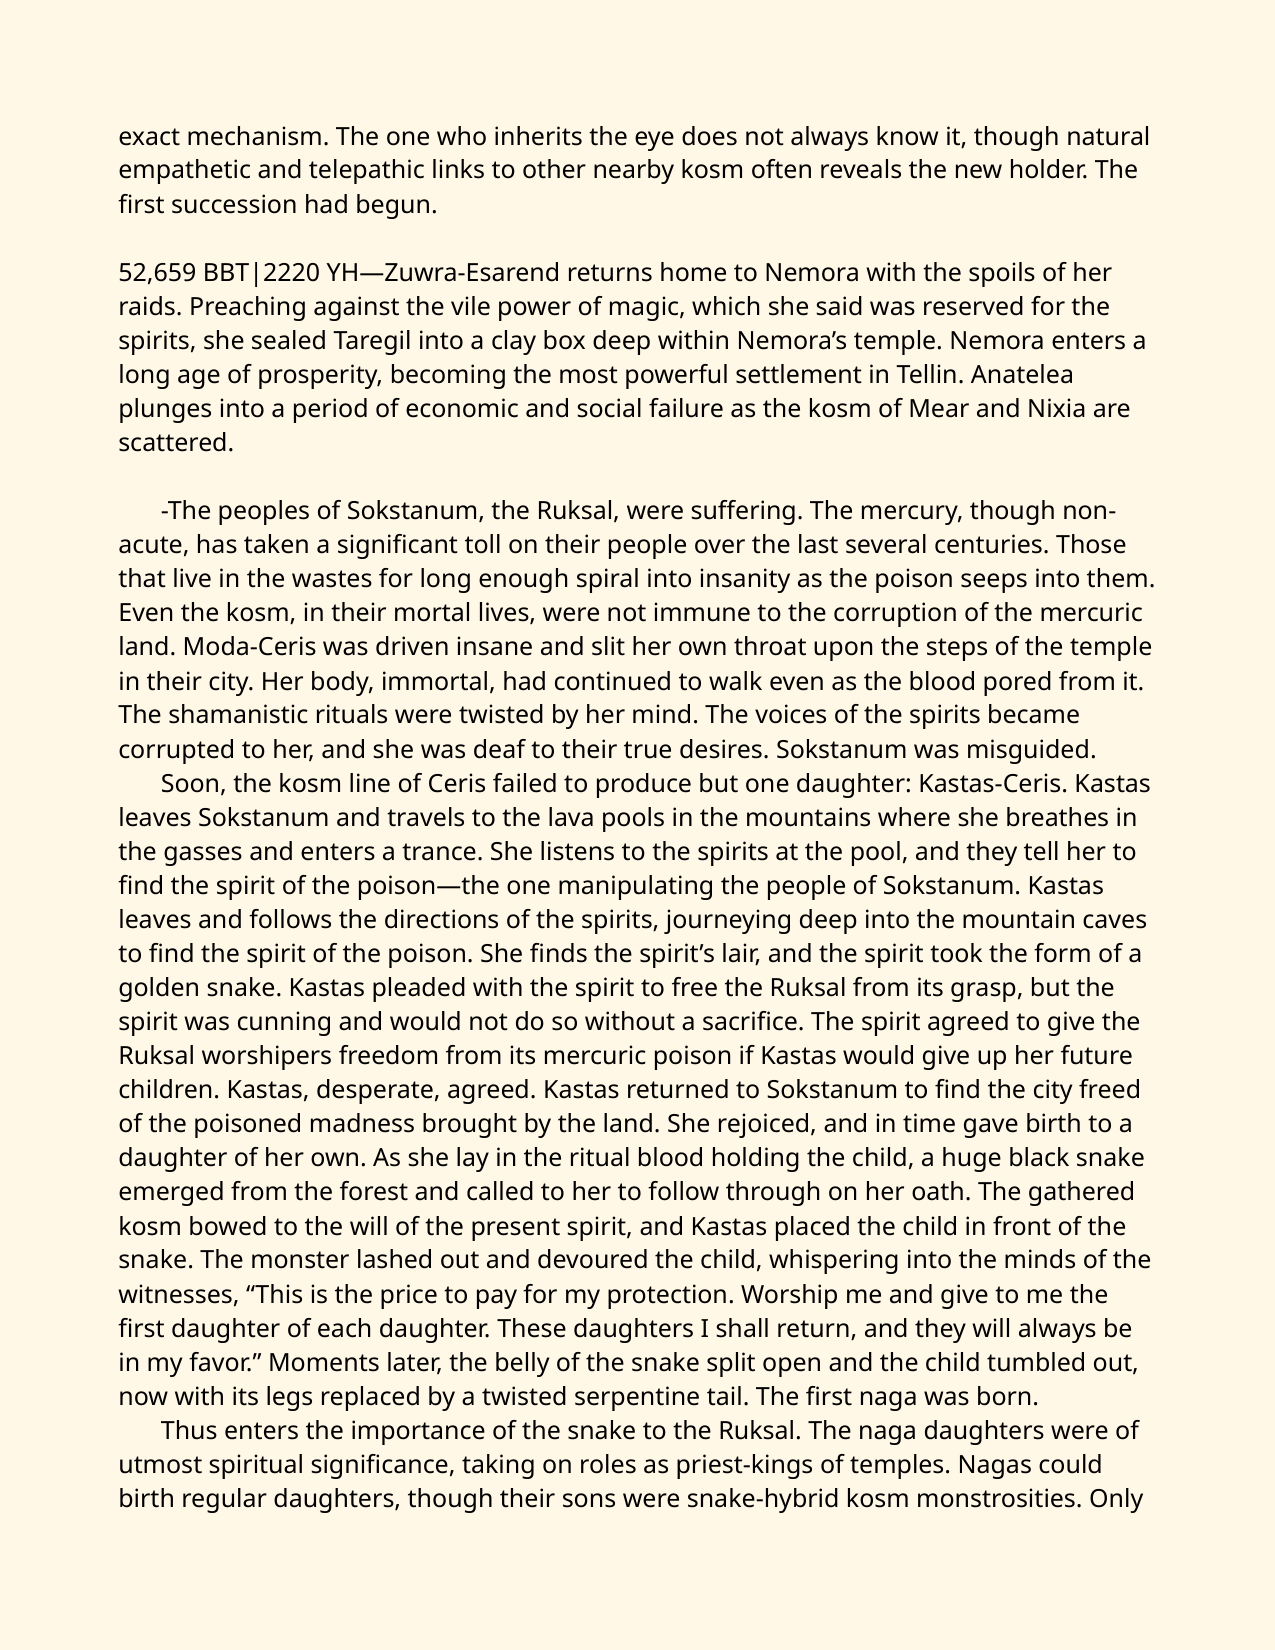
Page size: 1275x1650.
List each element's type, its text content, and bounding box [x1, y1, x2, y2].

text Thus enters the importance of the snake to the Ruksal. The naga daughters were of utmost spiritual significance, taking on roles as priest-kings of temples. Nagas could birth regular daughters, though their sons were snake-hybrid kosm monstrosities. Only [118, 1412, 1157, 1515]
text 52,659 BBT|2220 YH—Zuwra-Esarend returns home to Nemora with the spoils of her raids. Preaching against the vile power of magic, which she said was reserved for the spirits, she sealed Taregil into a clay box deep within Nemora’s temple. Nemora enters a long age of prosperity, becoming the most powerful settlement in Tellin. Anatelea plunges into a period of economic and social failure as the kosm of Mear and Nixia are scattered. [118, 254, 1157, 459]
text exact mechanism. The one who inherits the eye does not always know it, though natural empathetic and telepathic links to other nearby kosm often reveals the new holder. The first succession had begun. [118, 118, 1157, 220]
text -The peoples of Sokstanum, the Ruksal, were suffering. The mercury, though non-acute, has taken a significant toll on their people over the last several centuries. Those that live in the wastes for long enough spiral into insanity as the poison seeps into them. Even the kosm, in their mortal lives, were not immune to the corruption of the mercuric land. Moda-Ceris was driven insane and slit her own throat upon the steps of the temple in their city. Her body, immortal, had continued to walk even as the blood pored from it. The shamanistic rituals were twisted by her mind. The voices of the spirits became corrupted to her, and she was deaf to their true desires. Sokstanum was misguided. [118, 493, 1157, 765]
text Soon, the kosm line of Ceris failed to produce but one daughter: Kastas-Ceris. Kastas leaves Sokstanum and travels to the lava pools in the mountains where she breathes in the gasses and enters a trance. She listens to the spirits at the pool, and they tell her to find the spirit of the poison—the one manipulating the people of Sokstanum. Kastas leaves and follows the directions of the spirits, journeying deep into the mountain caves to find the spirit of the poison. She finds the spirit’s lair, and the spirit took the form of a golden snake. Kastas pleaded with the spirit to free the Ruksal from its grasp, but the spirit was cunning and would not do so without a sacrifice. The spirit agreed to give the Ruksal worshipers freedom from its mercuric poison if Kastas would give up her future children. Kastas, desperate, agreed. Kastas returned to Sokstanum to find the city freed of the poisoned madness brought by the land. She rejoiced, and in time gave birth to a daughter of her own. As she lay in the ritual blood holding the child, a huge black snake emerged from the forest and called to her to follow through on her oath. The gathered kosm bowed to the will of the present spirit, and Kastas placed the child in front of the snake. The monster lashed out and devoured the child, whispering into the minds of the witnesses, “This is the price to pay for my protection. Worship me and give to me the first daughter of each daughter. These daughters I shall return, and they will always be in my favor.” Moments later, the belly of the snake split open and the child tumbled out, now with its legs replaced by a twisted serpentine tail. The first naga was born. [118, 765, 1157, 1412]
